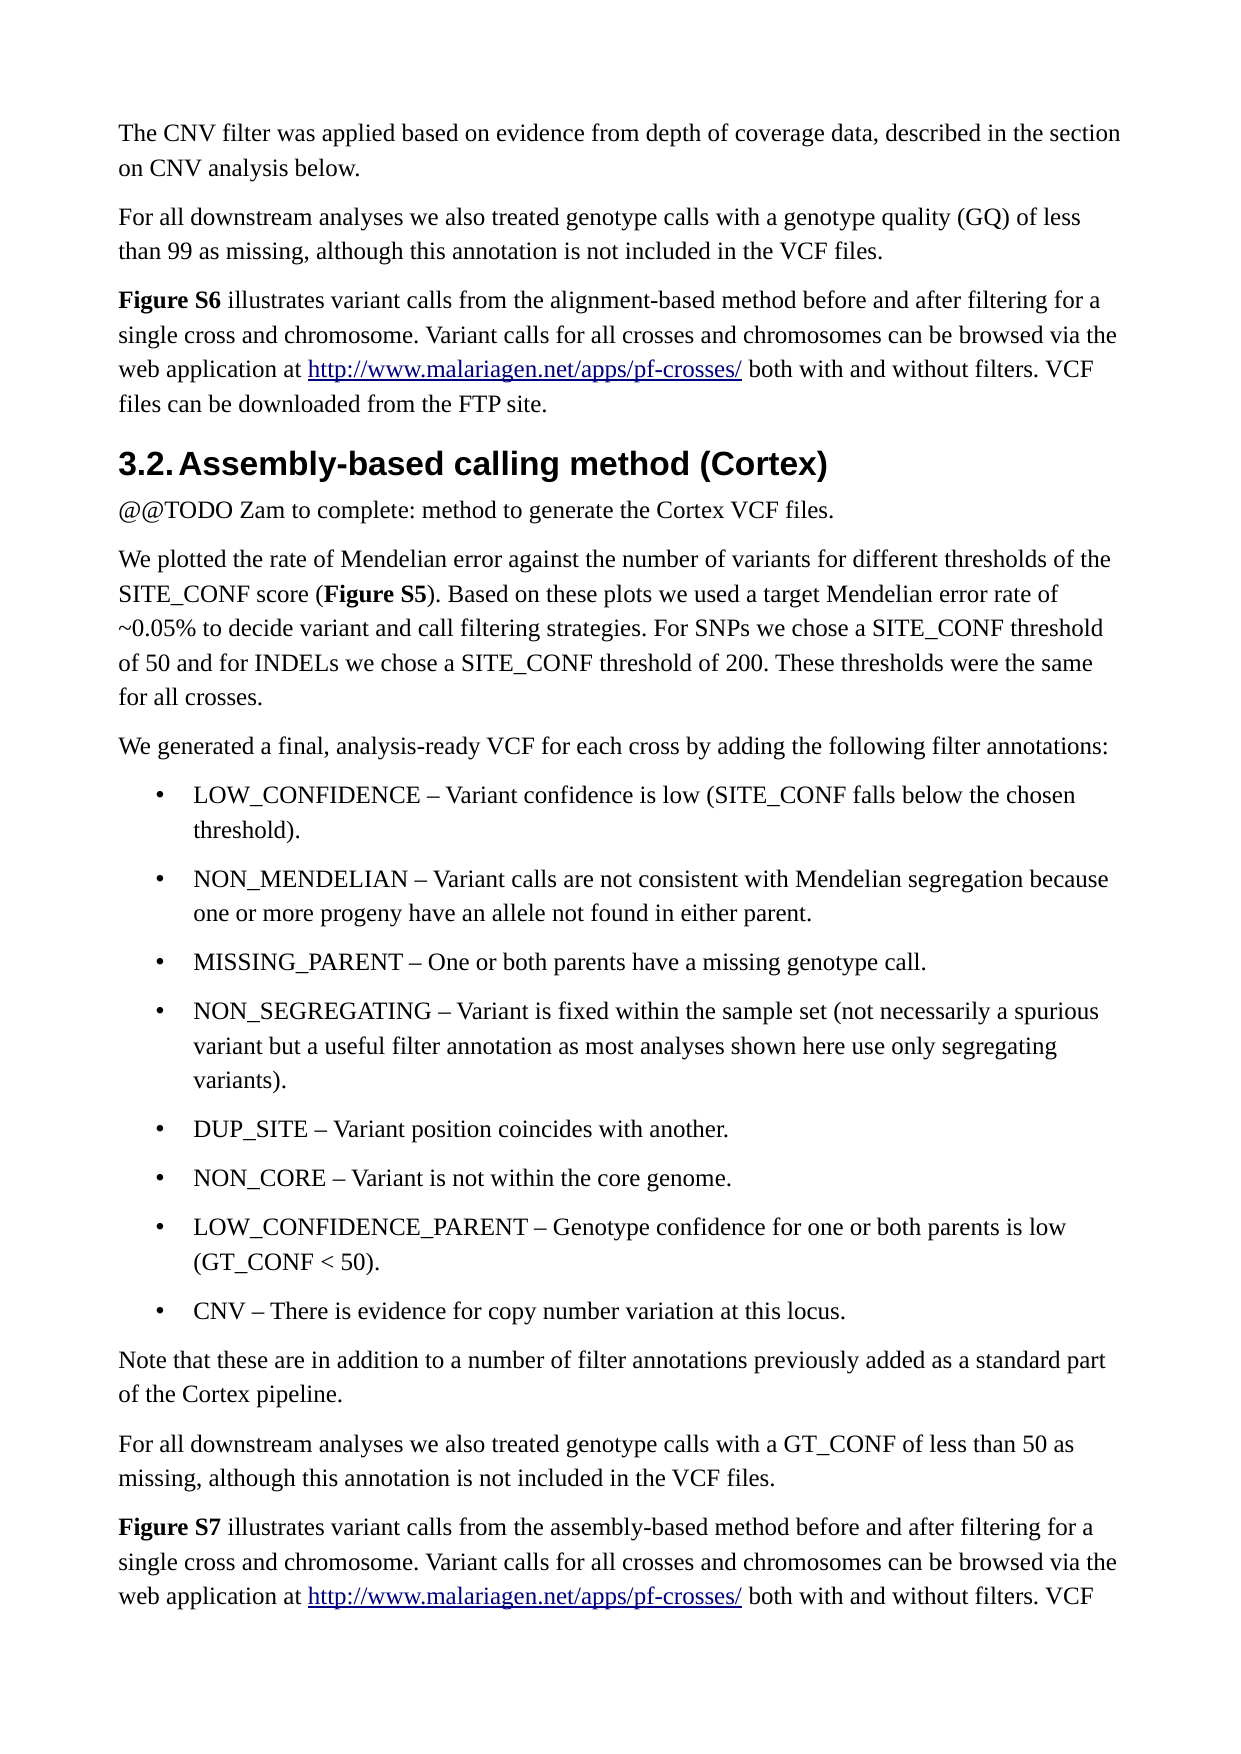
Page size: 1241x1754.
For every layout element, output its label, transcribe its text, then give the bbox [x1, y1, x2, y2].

text Figure S6 illustrates variant calls from the alignment-based method before and after filtering for a single cross and chromosome. Variant calls for all crosses and chromosomes can be browsed via the web application at http://www.malariagen.net/apps/pf-crosses/ both with and without filters. VCF files can be downloaded from the FTP site. [118, 285, 1122, 417]
list LOW_CONFIDENCE – Variant confidence is low (SITE_CONF falls below the chosen threshold). [156, 780, 1122, 843]
text The CNV filter was applied based on evidence from depth of coverage data, described in the section on CNV analysis below. [118, 118, 1122, 181]
text For all downstream analyses we also treated genotype calls with a genotype quality (GQ) of less than 99 as missing, although this annotation is not included in the VCF files. [118, 202, 1122, 265]
list NON_CORE – Variant is not within the core genome. [156, 1163, 1122, 1192]
list MISSING_PARENT – One or both parents have a missing genotype call. [156, 947, 1122, 976]
list CNV – There is evidence for copy number variation at this locus. [156, 1296, 1122, 1325]
text We generated a final, analysis-ready VCF for each cross by adding the following filter annotations: [118, 731, 1122, 760]
text We plotted the rate of Mendelian error against the number of variants for different thresholds of the SITE_CONF score (Figure S5). Based on these plots we used a target Mendelian error rate of ~0.05% to decide variant and call filtering strategies. For SNPs we chose a SITE_CONF threshold of 50 and for INDELs we chose a SITE_CONF threshold of 200. These thresholds were the same for all crosses. [118, 544, 1122, 711]
list DUP_SITE – Variant position coincides with another. [156, 1114, 1122, 1143]
list LOW_CONFIDENCE_PARENT – Genotype confidence for one or both parents is low (GT_CONF < 50). [156, 1212, 1122, 1276]
text Figure S7 illustrates variant calls from the assembly-based method before and after filtering for a single cross and chromosome. Variant calls for all crosses and chromosomes can be browsed via the web application at http://www.malariagen.net/apps/pf-crosses/ both with and without filters. VCF [118, 1512, 1122, 1610]
subtitle Assembly-based calling method (Cortex) [118, 444, 1122, 483]
list NON_MENDELIAN – Variant calls are not consistent with Mendelian segregation because one or more progeny have an allele not found in either parent. [156, 864, 1122, 927]
text Note that these are in addition to a number of filter annotations previously added as a standard part of the Cortex pipeline. [118, 1345, 1122, 1408]
text @@TODO Zam to complete: method to generate the Cortex VCF files. [118, 495, 1122, 524]
text For all downstream analyses we also treated genotype calls with a GT_CONF of less than 50 as missing, although this annotation is not included in the VCF files. [118, 1429, 1122, 1492]
list NON_SEGREGATING – Variant is fixed within the sample set (not necessarily a spurious variant but a useful filter annotation as most analyses shown here use only segregating variants). [156, 996, 1122, 1094]
